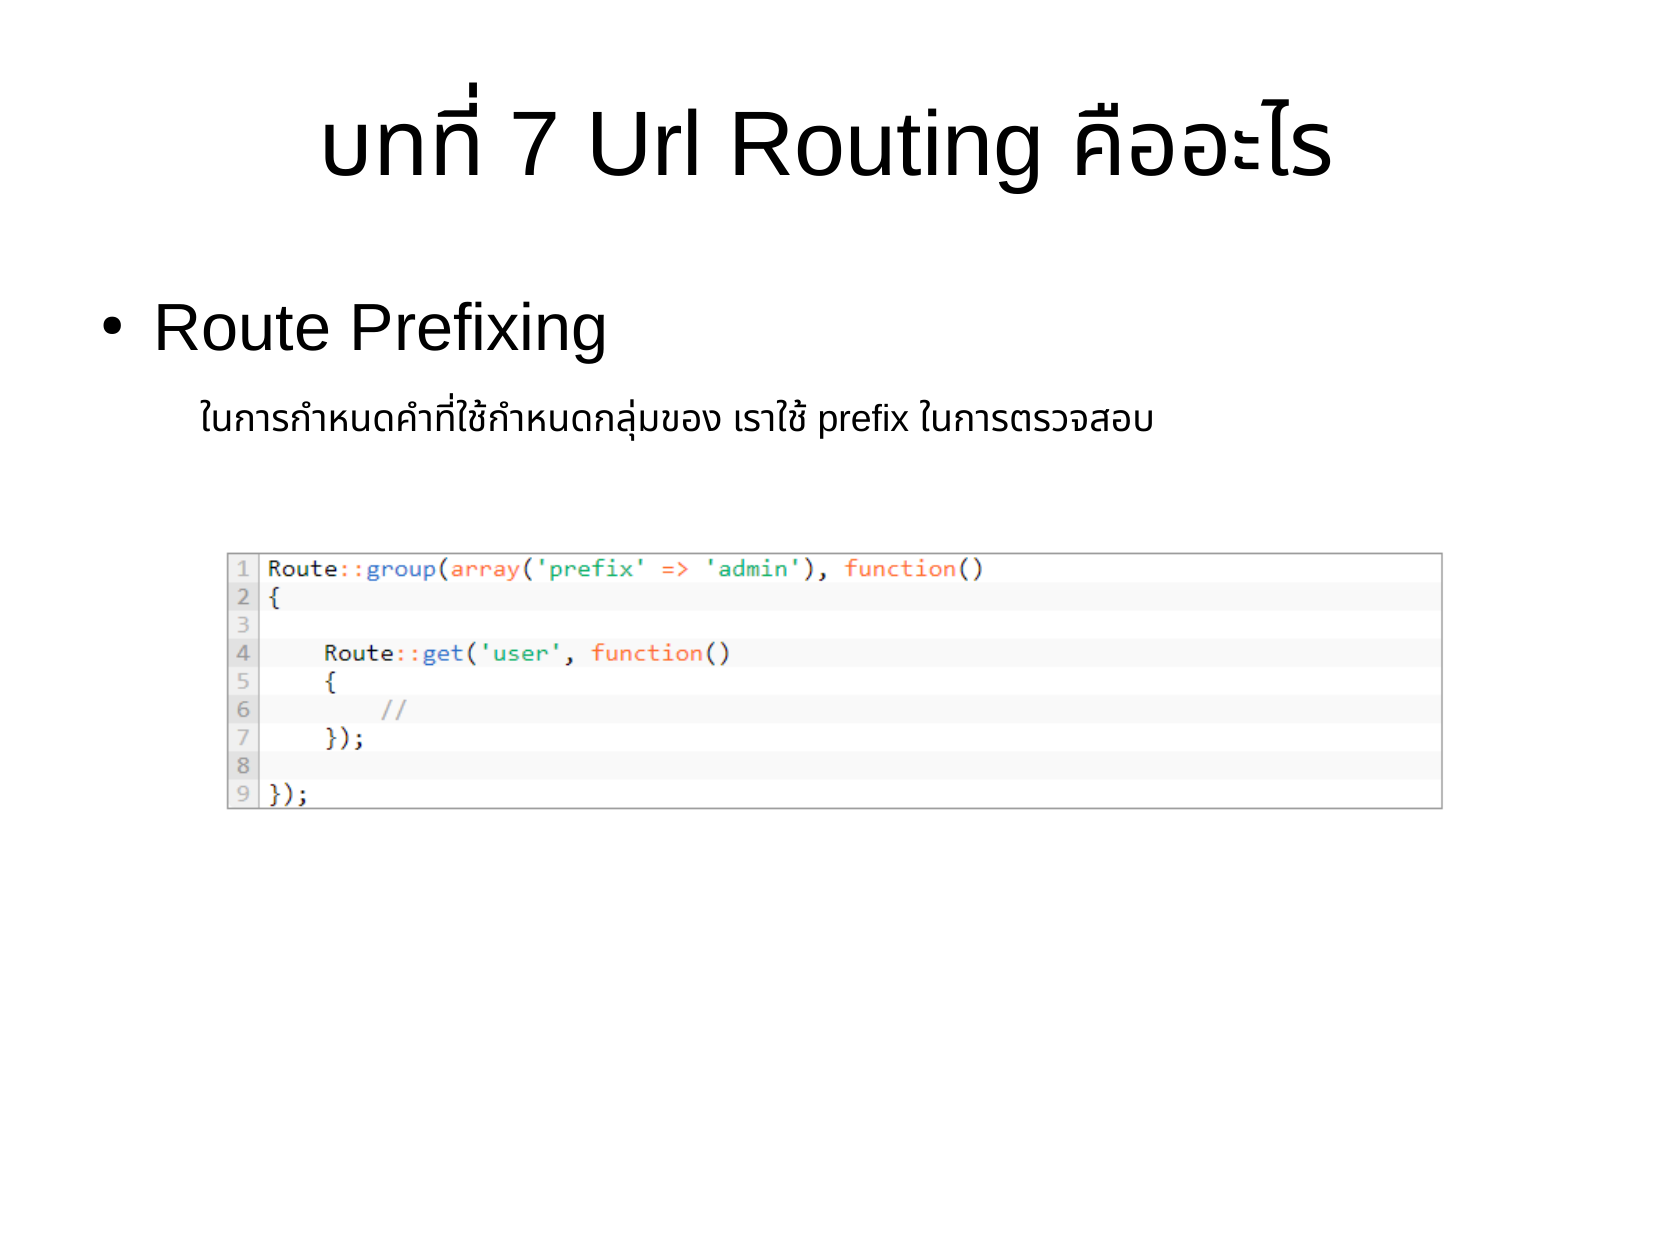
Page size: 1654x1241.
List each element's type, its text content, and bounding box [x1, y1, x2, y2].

title บทที่ 7 Url Routing คืออะไร [82, 49, 1571, 257]
picture [210, 542, 1454, 823]
text_box ในการกำหนดคำที่ใช้กำหนดกลุ่มของ เราใช้ prefix ในการตรวจสอบ [185, 390, 1366, 448]
list Route Prefixing [82, 290, 1571, 1010]
